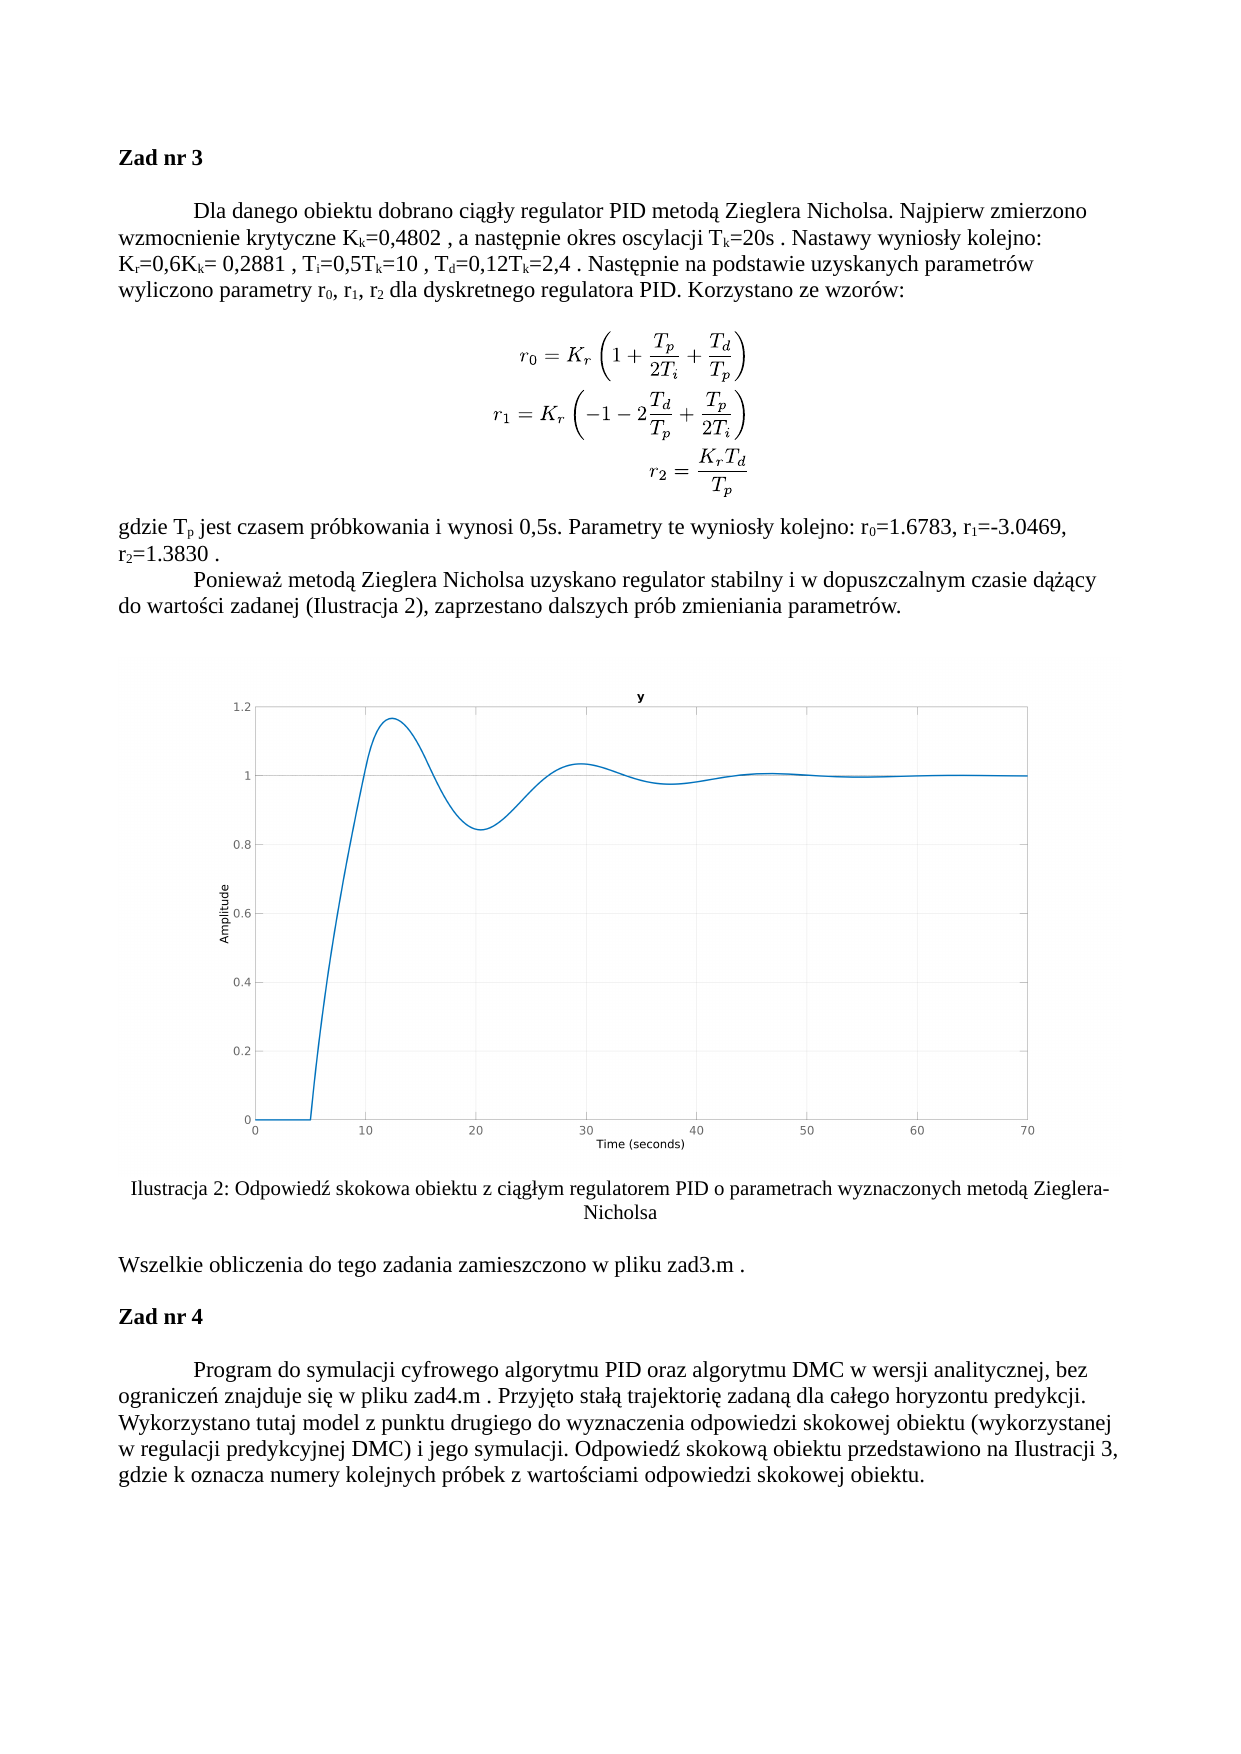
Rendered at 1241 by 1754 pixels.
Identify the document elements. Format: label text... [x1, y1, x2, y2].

text gdzie Tp jest czasem próbkowania i wynosi 0,5s. Parametry te wyniosły kolejno: r0=1.6783, r1=-3.0469, r2=1.3830 . [118, 513, 1122, 566]
text Wszelkie obliczenia do tego zadania zamieszczono w pliku zad3.m . [118, 1251, 1122, 1277]
text Dla danego obiektu dobrano ciągły regulator PID metodą Zieglera Nicholsa. Najpierw zmierzono wzmocnienie krytyczne Kk=0,4802 , a następnie okres oscylacji Tk=20s . Nastawy wyniosły kolejno: Kr=0,6Kk= 0,2881 , Ti=0,5Tk=10 , Td=0,12Tk=2,4 . Następnie na podstawie uzyskanych parametrów wyliczono parametry r0, r1, r2 dla dyskretnego regulatora PID. Korzystano ze wzorów: [118, 197, 1122, 303]
text Ilustracja 2: Odpowiedź skokowa obiektu z ciągłym regulatorem PID o parametrach wyznaczonych metodą Zieglera-Nicholsa [118, 1177, 1122, 1224]
text Zad nr 3 [118, 144, 1122, 171]
text Ponieważ metodą Zieglera Nicholsa uzyskano regulator stabilny i w dopuszczalnym czasie dążący do wartości zadanej (Ilustracja 2), zaprzestano dalszych prób zmieniania parametrów. [118, 566, 1122, 619]
text Zad nr 4 [118, 1303, 1122, 1330]
text Program do symulacji cyfrowego algorytmu PID oraz algorytmu DMC w wersji analitycznej, bez ograniczeń znajduje się w pliku zad4.m . Przyjęto stałą trajektorię zadaną dla całego horyzontu predykcji. Wykorzystano tutaj model z punktu drugiego do wyznaczenia odpowiedzi skokowej obiektu (wykorzystanej w regulacji predykcyjnej DMC) i jego symulacji. Odpowiedź skokową obiektu przedstawiono na Ilustracji 3, gdzie k oznacza numery kolejnych próbek z wartościami odpowiedzi skokowej obiektu. [118, 1356, 1122, 1488]
picture [118, 657, 1123, 1177]
